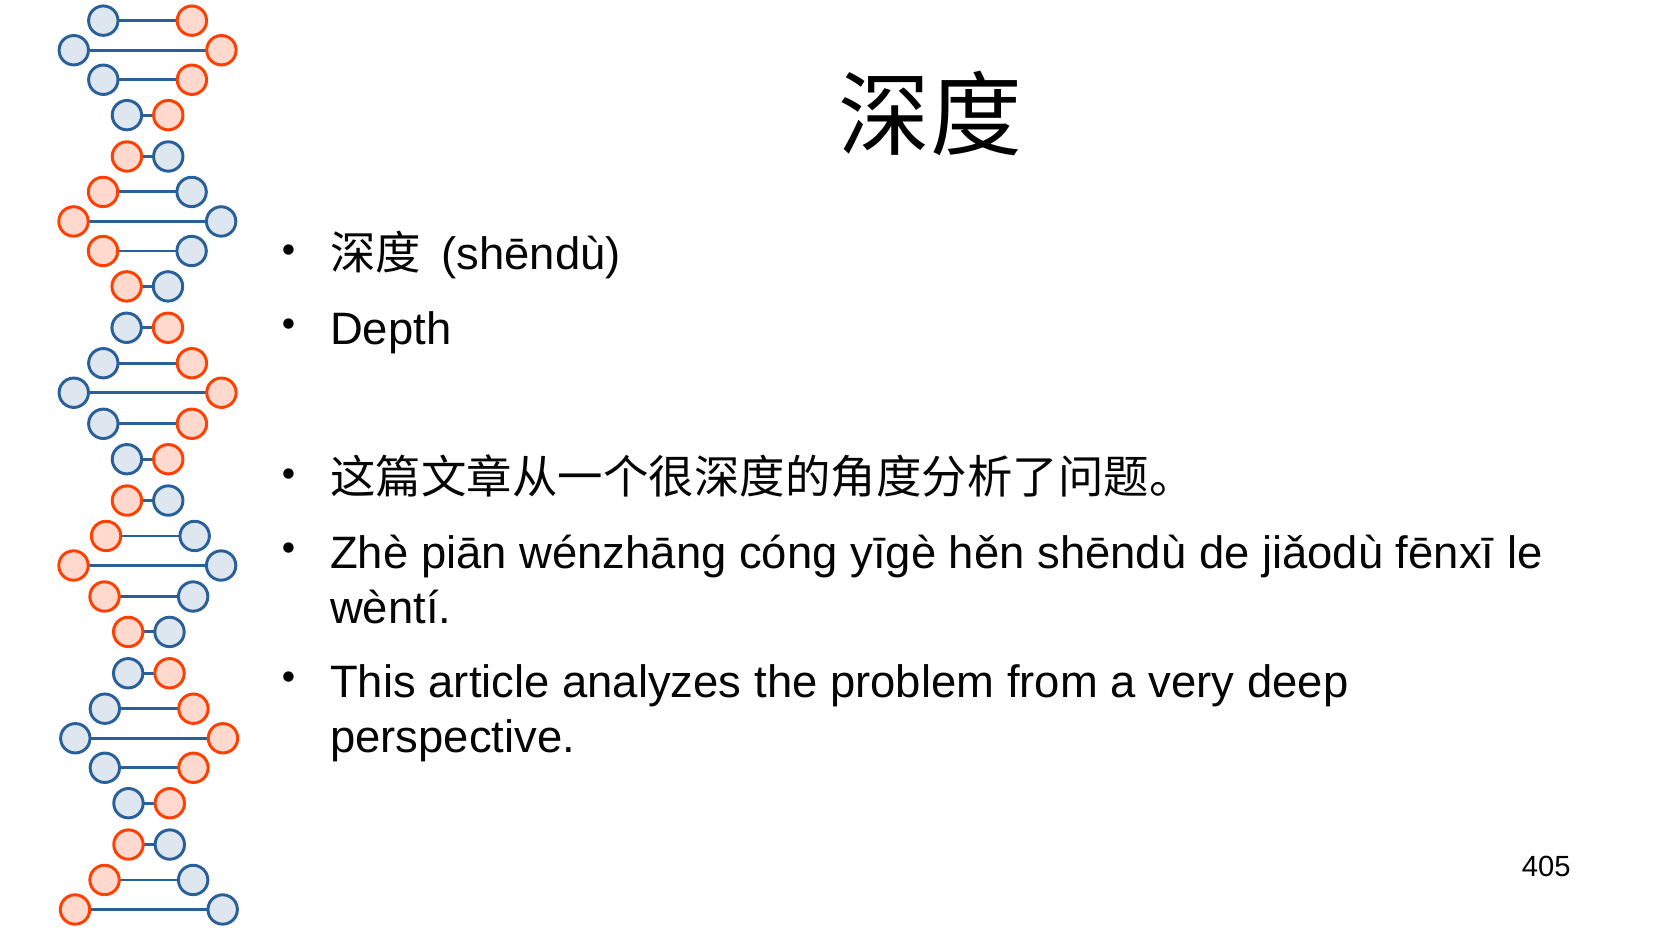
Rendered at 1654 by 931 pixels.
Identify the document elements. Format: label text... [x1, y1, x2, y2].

list 深度 (shēndù) Depth 这篇文章从一个很深度的角度分析了问题。 Zhè piān wénzhāng cóng yīgè hěn shēndù de jiǎodù fēnxī le wèntí. This article analyzes the problem from a very deep perspective. [265, 224, 1595, 764]
title 深度 [265, 35, 1595, 189]
